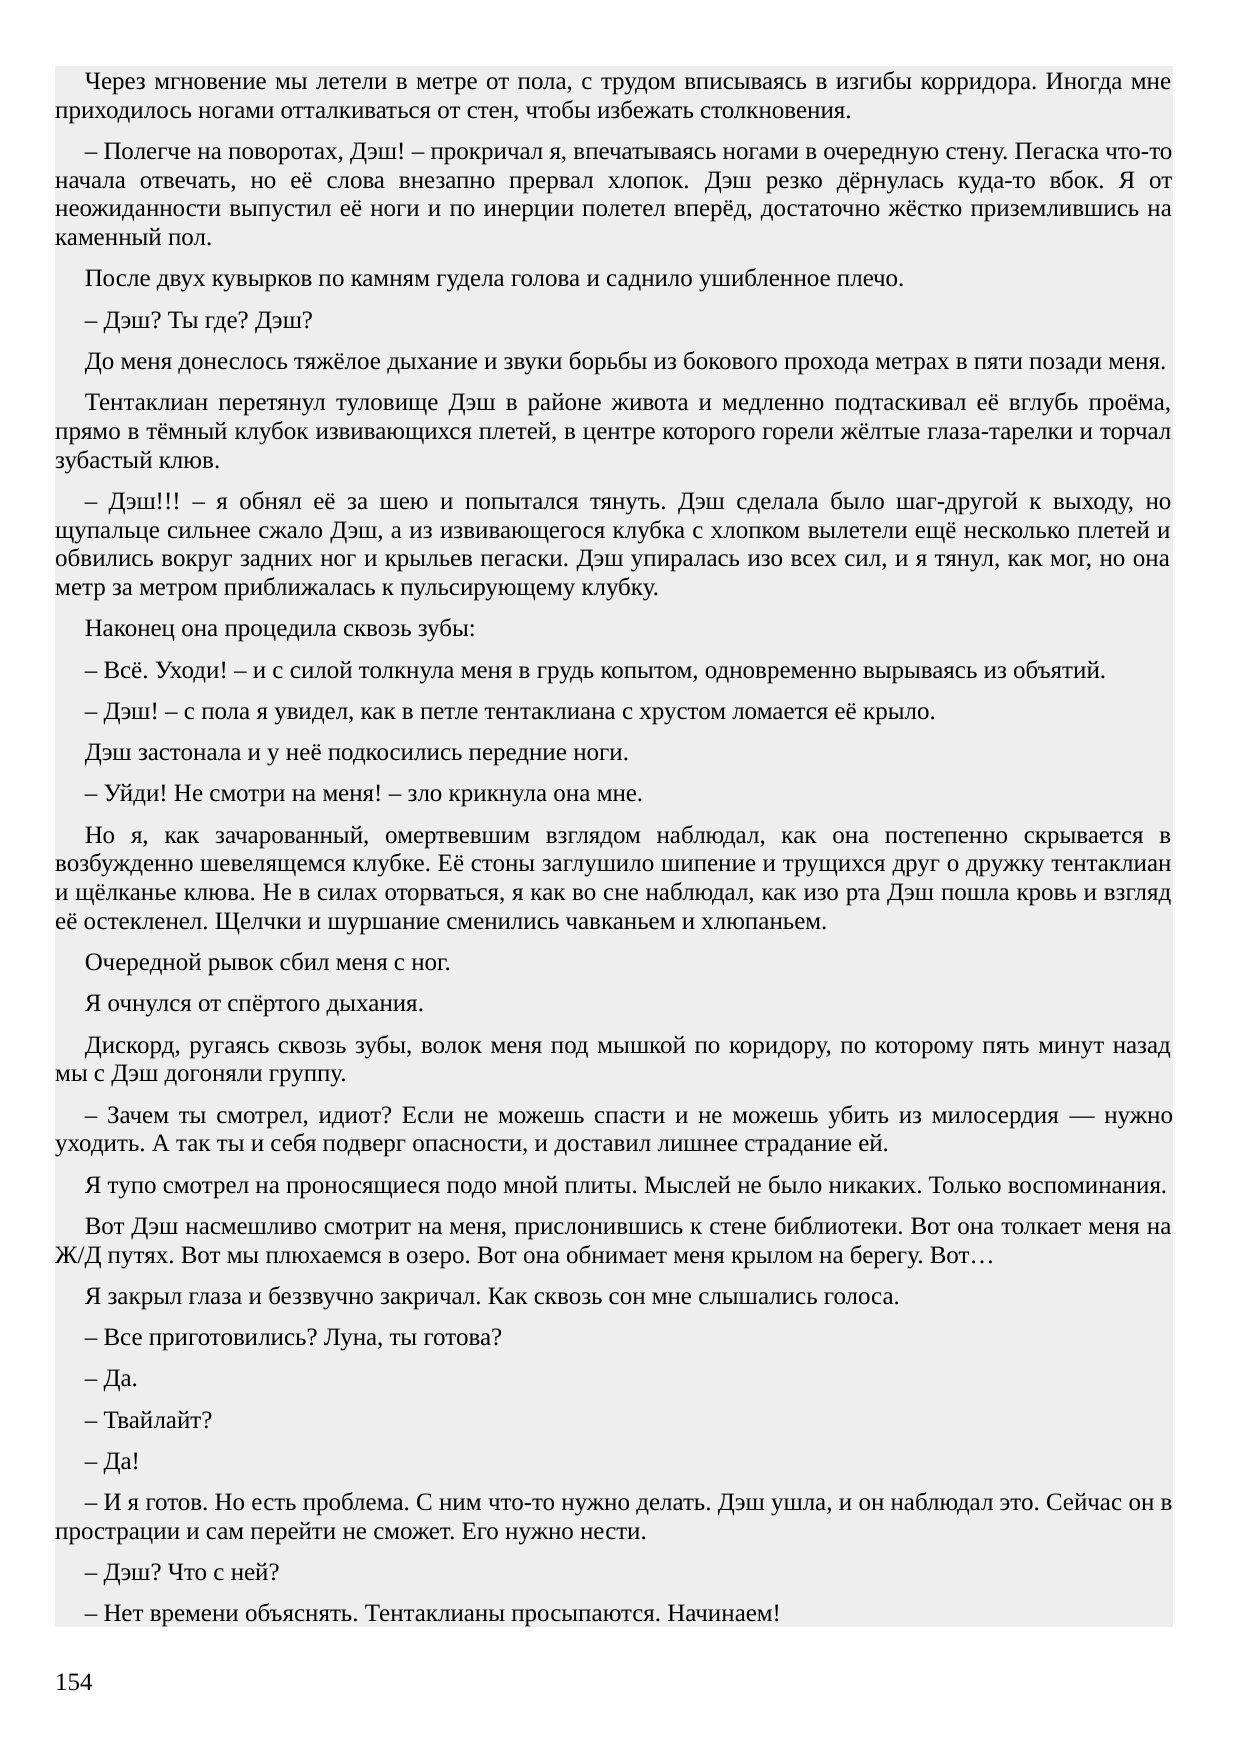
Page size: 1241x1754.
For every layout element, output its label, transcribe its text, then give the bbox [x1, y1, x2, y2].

text – Дэш! – с пола я увидел, как в петле тентаклиана с хрустом ломается её крыло. [55, 696, 1173, 725]
text – Да. [55, 1363, 1173, 1392]
text Наконец она процедила сквозь зубы: [55, 613, 1173, 642]
text – Твайлайт? [55, 1405, 1173, 1433]
text – Дэш? Ты где? Дэш? [55, 305, 1173, 333]
text Вот Дэш насмешливо смотрит на меня, прислонившись к стене библиотеки. Вот она толкает меня на Ж/Д путях. Вот мы плюхаемся в озеро. Вот она обнимает меня крылом на берегу. Вот… [55, 1211, 1173, 1268]
text – Дэш? Что с ней? [55, 1557, 1173, 1586]
text Очередной рывок сбил меня с ног. [55, 947, 1173, 976]
text Я очнулся от спёртого дыхания. [55, 988, 1173, 1017]
text – Полегче на поворотах, Дэш! – прокричал я, впечатываясь ногами в очередную стену. Пегаска что-то начала отвечать, но её слова внезапно прервал хлопок. Дэш резко дёрнулась куда-то вбок. Я от неожиданности выпустил её ноги и по инерции полетел вперёд, достаточно жёстко приземлившись на каменный пол. [55, 136, 1173, 251]
text Тентаклиан перетянул туловище Дэш в районе живота и медленно подтаскивал её вглубь проёма, прямо в тёмный клубок извивающихся плетей, в центре которого горели жёлтые глаза-тарелки и торчал зубастый клюв. [55, 387, 1173, 473]
text – Да! [55, 1446, 1173, 1475]
text До меня донеслось тяжёлое дыхание и звуки борьбы из бокового прохода метрах в пяти позади меня. [55, 346, 1173, 375]
text – Всё. Уходи! – и с силой толкнула меня в грудь копытом, одновременно вырываясь из объятий. [55, 655, 1173, 683]
text После двух кувырков по камням гудела голова и саднило ушибленное плечо. [55, 263, 1173, 292]
text Я закрыл глаза и беззвучно закричал. Как сквозь сон мне слышались голоса. [55, 1281, 1173, 1310]
text – Зачем ты смотрел, идиот? Если не можешь спасти и не можешь убить из милосердия — нужно уходить. А так ты и себя подверг опасности, и доставил лишнее страдание ей. [55, 1100, 1173, 1157]
text – Дэш!!! – я обнял её за шею и попытался тянуть. Дэш сделала было шаг-другой к выходу, но щупальце сильнее сжало Дэш, а из извивающегося клубка с хлопком вылетели ещё несколько плетей и обвились вокруг задних ног и крыльев пегаски. Дэш упиралась изо всех сил, и я тянул, как мог, но она метр за метром приближалась к пульсирующему клубку. [55, 486, 1173, 601]
text – И я готов. Но есть проблема. С ним что-то нужно делать. Дэш ушла, и он наблюдал это. Сейчас он в прострации и сам перейти не сможет. Его нужно нести. [55, 1487, 1173, 1545]
text Через мгновение мы летели в метре от пола, с трудом вписываясь в изгибы корридора. Иногда мне приходилось ногами отталкиваться от стен, чтобы избежать столкновения. [55, 66, 1173, 123]
text Дискорд, ругаясь сквозь зубы, волок меня под мышкой по коридору, по которому пять минут назад мы с Дэш догоняли группу. [55, 1030, 1173, 1087]
text – Нет времени объяснять. Тентаклианы просыпаются. Начинаем! [55, 1598, 1173, 1627]
text Но я, как зачарованный, омертвевшим взглядом наблюдал, как она постепенно скрывается в возбужденно шевелящемся клубке. Её стоны заглушило шипение и трущихся друг о дружку тентаклиан и щёлканье клюва. Не в силах оторваться, я как во сне наблюдал, как изо рта Дэш пошла кровь и взгляд её остекленел. Щелчки и шуршание сменились чавканьем и хлюпаньем. [55, 820, 1173, 935]
text Дэш застонала и у неё подкосились передние ноги. [55, 737, 1173, 766]
text – Все приготовились? Луна, ты готова? [55, 1322, 1173, 1351]
text – Уйди! Не смотри на меня! – зло крикнула она мне. [55, 778, 1173, 807]
text Я тупо смотрел на проносящиеся подо мной плиты. Мыслей не было никаких. Только воспоминания. [55, 1170, 1173, 1198]
